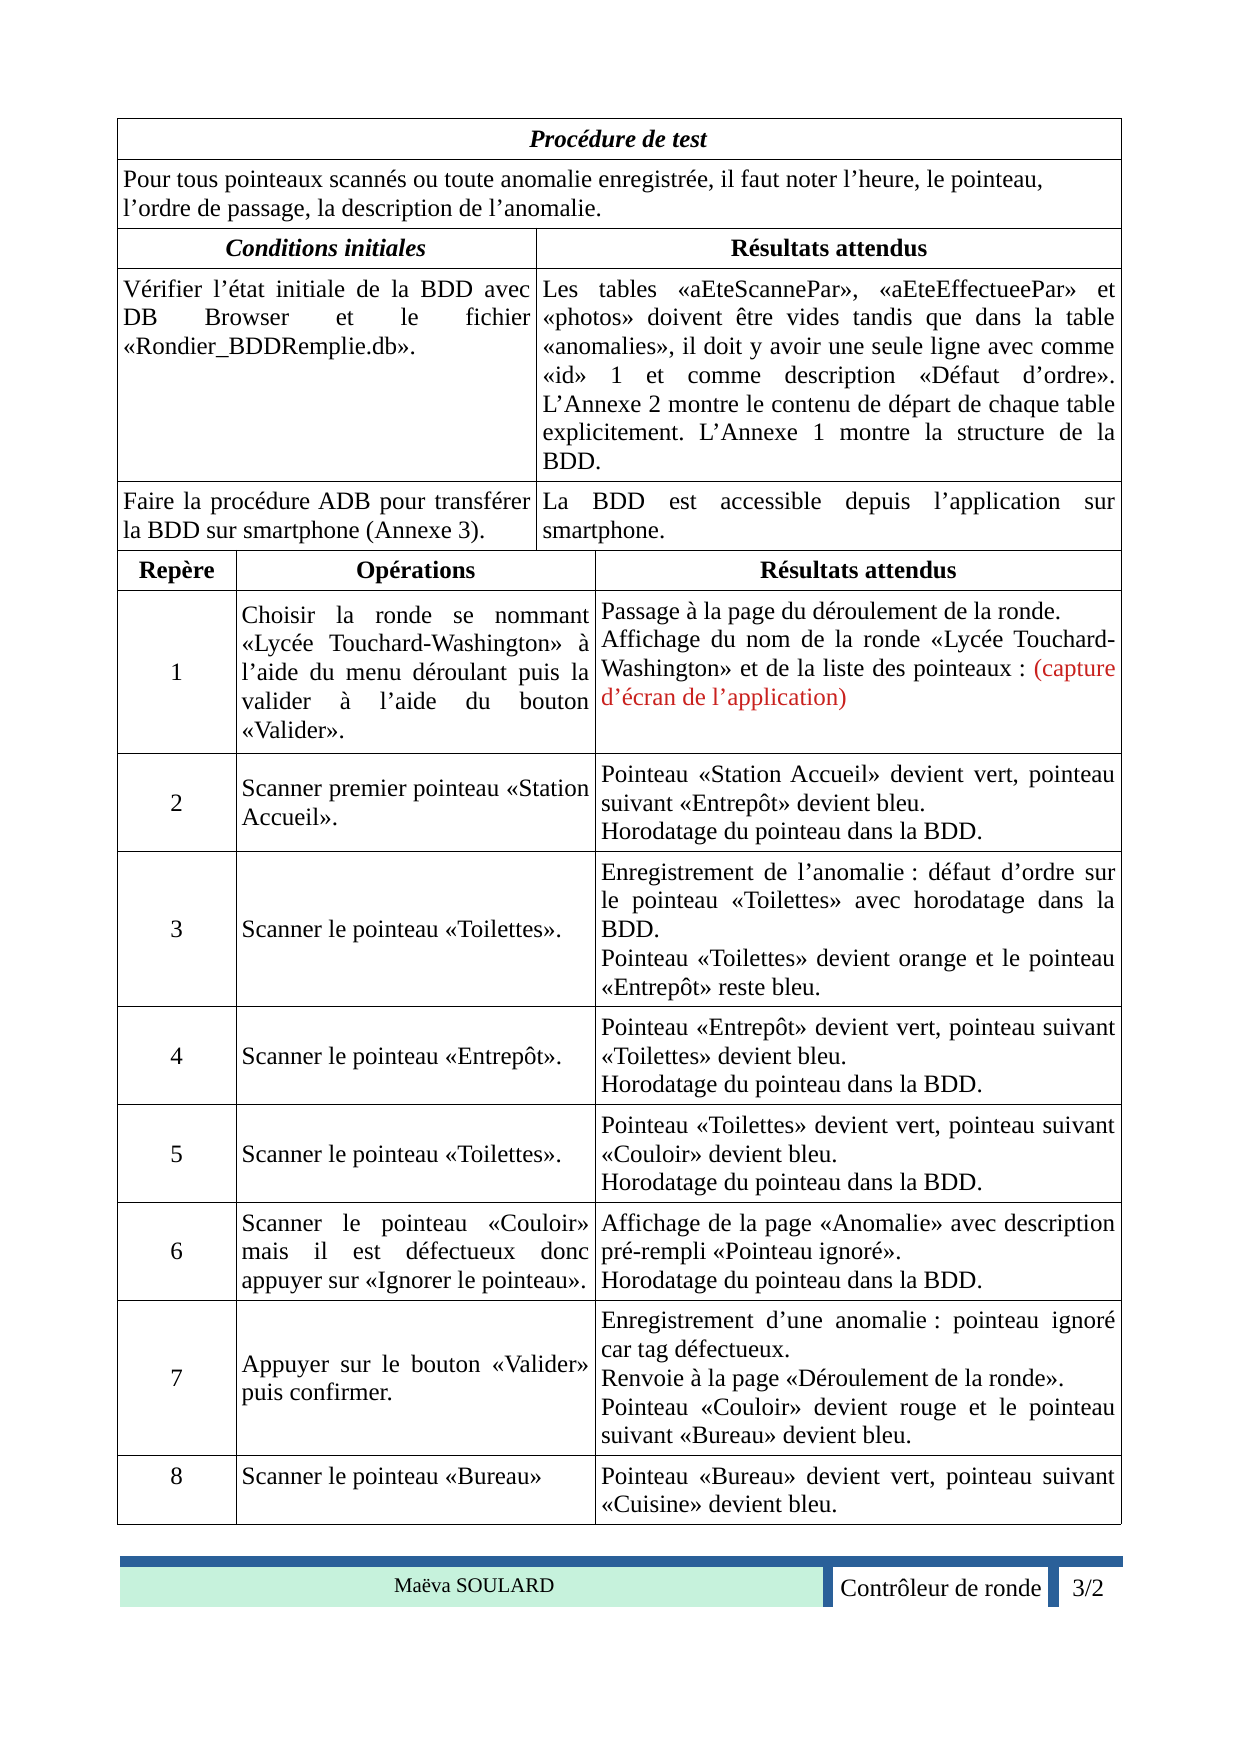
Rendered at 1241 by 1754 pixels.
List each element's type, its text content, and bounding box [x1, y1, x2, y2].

table_cell 4 [118, 1007, 236, 1104]
table_cell Appuyer sur le bouton «Valider» puis confirmer. [237, 1301, 595, 1455]
table_cell Scanner le pointeau «Bureau» [237, 1456, 595, 1524]
table_cell La BDD est accessible depuis l’application sur smartphone. [537, 482, 1121, 550]
table_cell 7 [118, 1301, 236, 1455]
table_cell Scanner le pointeau «Toilettes». [237, 1105, 595, 1202]
table_cell Choisir la ronde se nommant «Lycée Touchard-Washington» à l’aide du menu déroulant puis la valider à l’aide du bouton «Valider». [237, 591, 595, 753]
table_cell Pour tous pointeaux scannés ou toute anomalie enregistrée, il faut noter l’heure, le pointeau, l’ordre de passage, la description de l’anomalie. [118, 160, 1121, 227]
table_cell Scanner le pointeau «Toilettes». [237, 852, 595, 1006]
table_cell 2 [118, 754, 236, 851]
table_cell Enregistrement d’une anomalie : pointeau ignoré car tag défectueux. Renvoie à la page «Déroulement de la ronde». Pointeau «Couloir» devient rouge et le pointeau suivant «Bureau» devient bleu. [596, 1301, 1121, 1455]
table_cell Pointeau «Toilettes» devient vert, pointeau suivant «Couloir» devient bleu. Horodatage du pointeau dans la BDD. [596, 1105, 1121, 1202]
table_cell Vérifier l’état initiale de la BDD avec DB Browser et le fichier «Rondier_BDDRemplie.db». [118, 269, 536, 481]
table_cell Affichage de la page «Anomalie» avec description pré-rempli «Pointeau ignoré». Horodatage du pointeau dans la BDD. [596, 1203, 1121, 1300]
table_cell Pointeau «Bureau» devient vert, pointeau suivant «Cuisine» devient bleu. [596, 1456, 1121, 1524]
table_cell Conditions initiales [118, 229, 536, 268]
table_cell 6 [118, 1203, 236, 1300]
table_cell Pointeau «Station Accueil» devient vert, pointeau suivant «Entrepôt» devient bleu. Horodatage du pointeau dans la BDD. [596, 754, 1121, 851]
table_cell 8 [118, 1456, 236, 1524]
table_cell Opérations [237, 551, 595, 590]
table_cell 3 [118, 852, 236, 1006]
table_cell Enregistrement de l’anomalie : défaut d’ordre sur le pointeau «Toilettes» avec horodatage dans la BDD. Pointeau «Toilettes» devient orange et le pointeau «Entrepôt» reste bleu. [596, 852, 1121, 1006]
table_cell Faire la procédure ADB pour transférer la BDD sur smartphone (Annexe 3). [118, 482, 536, 550]
table_cell Scanner premier pointeau «Station Accueil». [237, 754, 595, 851]
table_cell 5 [118, 1105, 236, 1202]
table_cell Repère [118, 551, 236, 590]
table_cell Passage à la page du déroulement de la ronde. Affichage du nom de la ronde «Lycée Touchard-Washington» et de la liste des pointeaux : (capture d’écran de l’application) [596, 591, 1121, 753]
table_cell Les tables «aEteScannePar», «aEteEffectueePar» et «photos» doivent être vides tandis que dans la table «anomalies», il doit y avoir une seule ligne avec comme «id» 1 et comme description «Défaut d’ordre». L’Annexe 2 montre le contenu de départ de chaque table explicitement. L’Annexe 1 montre la structure de la BDD. [537, 269, 1121, 481]
table_cell Scanner le pointeau «Entrepôt». [237, 1007, 595, 1104]
table_cell Pointeau «Entrepôt» devient vert, pointeau suivant «Toilettes» devient bleu. Horodatage du pointeau dans la BDD. [596, 1007, 1121, 1104]
table_cell Résultats attendus [596, 551, 1121, 590]
table_cell Résultats attendus [537, 229, 1121, 268]
table_cell Scanner le pointeau «Couloir» mais il est défectueux donc appuyer sur «Ignorer le pointeau». [237, 1203, 595, 1300]
table_cell 1 [118, 591, 236, 753]
table_cell Procédure de test [118, 119, 1121, 158]
